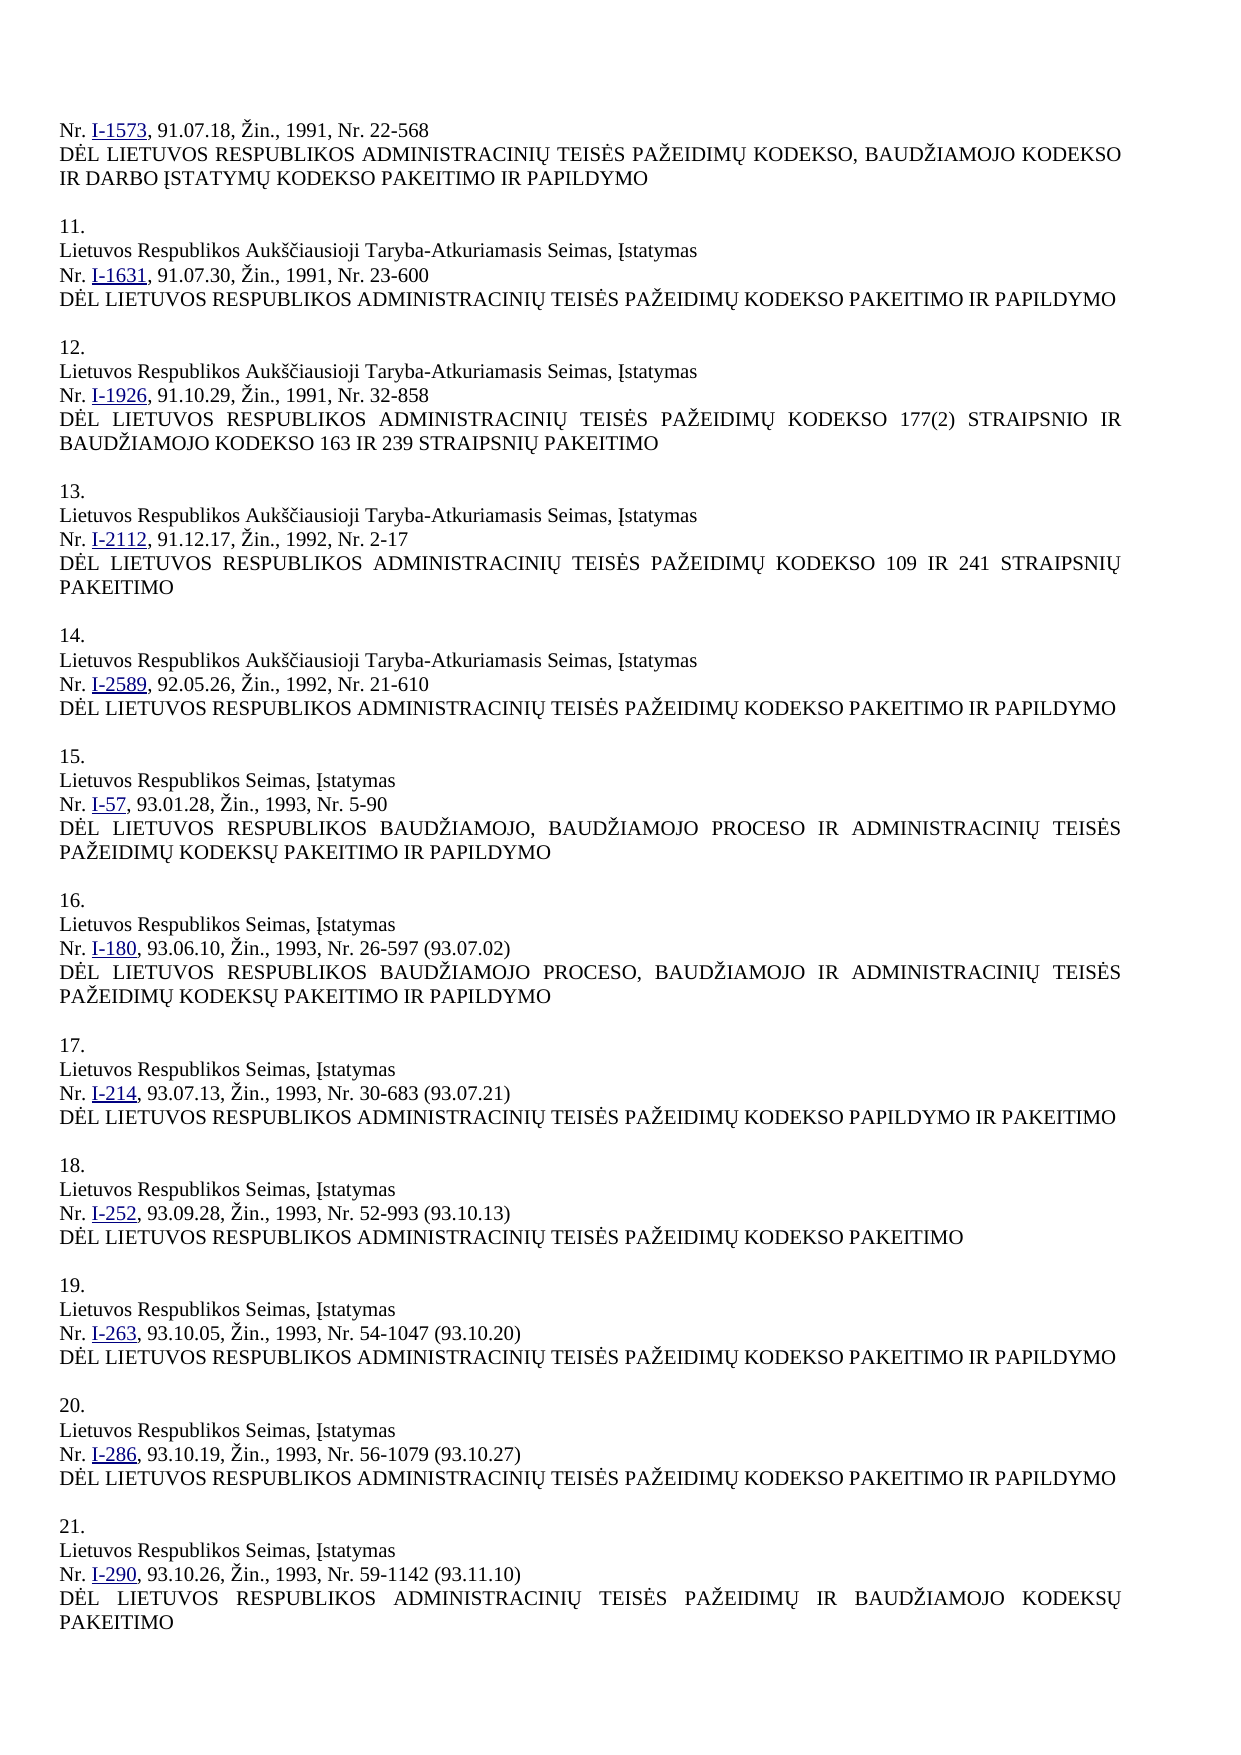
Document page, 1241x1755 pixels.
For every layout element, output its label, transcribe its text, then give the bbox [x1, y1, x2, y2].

text Nr. I-1926, 91.10.29, Žin., 1991, Nr. 32-858 [59, 383, 1122, 407]
text Lietuvos Respublikos Seimas, Įstatymas [59, 1057, 1122, 1081]
text 17. [59, 1032, 1122, 1057]
text Nr. I-180, 93.06.10, Žin., 1993, Nr. 26-597 (93.07.02) [59, 936, 1122, 960]
text Lietuvos Respublikos Aukščiausioji Taryba-Atkuriamasis Seimas, Įstatymas [59, 503, 1122, 527]
text Lietuvos Respublikos Seimas, Įstatymas [59, 1417, 1122, 1442]
text 14. [59, 623, 1122, 647]
text 15. [59, 744, 1122, 768]
text Lietuvos Respublikos Seimas, Įstatymas [59, 1297, 1122, 1321]
text 18. [59, 1153, 1122, 1177]
text Nr. I-1573, 91.07.18, Žin., 1991, Nr. 22-568 [59, 118, 1122, 142]
text DĖL LIETUVOS RESPUBLIKOS ADMINISTRACINIŲ TEISĖS PAŽEIDIMŲ KODEKSO 109 IR 241 STRAIPSNIŲ PAKEITIMO [59, 551, 1122, 599]
text DĖL LIETUVOS RESPUBLIKOS ADMINISTRACINIŲ TEISĖS PAŽEIDIMŲ IR BAUDŽIAMOJO KODEKSŲ PAKEITIMO [59, 1586, 1122, 1634]
text 19. [59, 1273, 1122, 1297]
text Nr. I-57, 93.01.28, Žin., 1993, Nr. 5-90 [59, 792, 1122, 816]
text 20. [59, 1393, 1122, 1417]
text Nr. I-252, 93.09.28, Žin., 1993, Nr. 52-993 (93.10.13) [59, 1201, 1122, 1225]
text 12. [59, 335, 1122, 359]
text DĖL LIETUVOS RESPUBLIKOS BAUDŽIAMOJO PROCESO, BAUDŽIAMOJO IR ADMINISTRACINIŲ TEISĖS PAŽEIDIMŲ KODEKSŲ PAKEITIMO IR PAPILDYMO [59, 960, 1122, 1008]
text DĖL LIETUVOS RESPUBLIKOS BAUDŽIAMOJO, BAUDŽIAMOJO PROCESO IR ADMINISTRACINIŲ TEISĖS PAŽEIDIMŲ KODEKSŲ PAKEITIMO IR PAPILDYMO [59, 816, 1122, 864]
text Lietuvos Respublikos Aukščiausioji Taryba-Atkuriamasis Seimas, Įstatymas [59, 238, 1122, 262]
text Nr. I-263, 93.10.05, Žin., 1993, Nr. 54-1047 (93.10.20) [59, 1321, 1122, 1345]
text 21. [59, 1514, 1122, 1538]
text Nr. I-290, 93.10.26, Žin., 1993, Nr. 59-1142 (93.11.10) [59, 1562, 1122, 1586]
text Lietuvos Respublikos Seimas, Įstatymas [59, 1177, 1122, 1201]
text DĖL LIETUVOS RESPUBLIKOS ADMINISTRACINIŲ TEISĖS PAŽEIDIMŲ KODEKSO PAKEITIMO IR PAPILDYMO [59, 287, 1122, 311]
text Lietuvos Respublikos Seimas, Įstatymas [59, 1538, 1122, 1562]
text 16. [59, 888, 1122, 912]
text Nr. I-1631, 91.07.30, Žin., 1991, Nr. 23-600 [59, 262, 1122, 287]
text DĖL LIETUVOS RESPUBLIKOS ADMINISTRACINIŲ TEISĖS PAŽEIDIMŲ KODEKSO PAKEITIMO IR PAPILDYMO [59, 696, 1122, 720]
text Nr. I-2589, 92.05.26, Žin., 1992, Nr. 21-610 [59, 672, 1122, 696]
text Nr. I-214, 93.07.13, Žin., 1993, Nr. 30-683 (93.07.21) [59, 1081, 1122, 1105]
text DĖL LIETUVOS RESPUBLIKOS ADMINISTRACINIŲ TEISĖS PAŽEIDIMŲ KODEKSO 177(2) STRAIPSNIO IR BAUDŽIAMOJO KODEKSO 163 IR 239 STRAIPSNIŲ PAKEITIMO [59, 407, 1122, 455]
text 13. [59, 479, 1122, 503]
text DĖL LIETUVOS RESPUBLIKOS ADMINISTRACINIŲ TEISĖS PAŽEIDIMŲ KODEKSO PAKEITIMO IR PAPILDYMO [59, 1466, 1122, 1490]
text DĖL LIETUVOS RESPUBLIKOS ADMINISTRACINIŲ TEISĖS PAŽEIDIMŲ KODEKSO PAKEITIMO [59, 1225, 1122, 1249]
text Lietuvos Respublikos Seimas, Įstatymas [59, 912, 1122, 936]
text DĖL LIETUVOS RESPUBLIKOS ADMINISTRACINIŲ TEISĖS PAŽEIDIMŲ KODEKSO PAKEITIMO IR PAPILDYMO [59, 1345, 1122, 1369]
text Lietuvos Respublikos Seimas, Įstatymas [59, 768, 1122, 792]
text Lietuvos Respublikos Aukščiausioji Taryba-Atkuriamasis Seimas, Įstatymas [59, 359, 1122, 383]
text Nr. I-286, 93.10.19, Žin., 1993, Nr. 56-1079 (93.10.27) [59, 1442, 1122, 1466]
text 11. [59, 214, 1122, 238]
text Lietuvos Respublikos Aukščiausioji Taryba-Atkuriamasis Seimas, Įstatymas [59, 647, 1122, 672]
text DĖL LIETUVOS RESPUBLIKOS ADMINISTRACINIŲ TEISĖS PAŽEIDIMŲ KODEKSO PAPILDYMO IR PAKEITIMO [59, 1105, 1122, 1129]
text Nr. I-2112, 91.12.17, Žin., 1992, Nr. 2-17 [59, 527, 1122, 551]
text DĖL LIETUVOS RESPUBLIKOS ADMINISTRACINIŲ TEISĖS PAŽEIDIMŲ KODEKSO, BAUDŽIAMOJO KODEKSO IR DARBO ĮSTATYMŲ KODEKSO PAKEITIMO IR PAPILDYMO [59, 142, 1122, 190]
